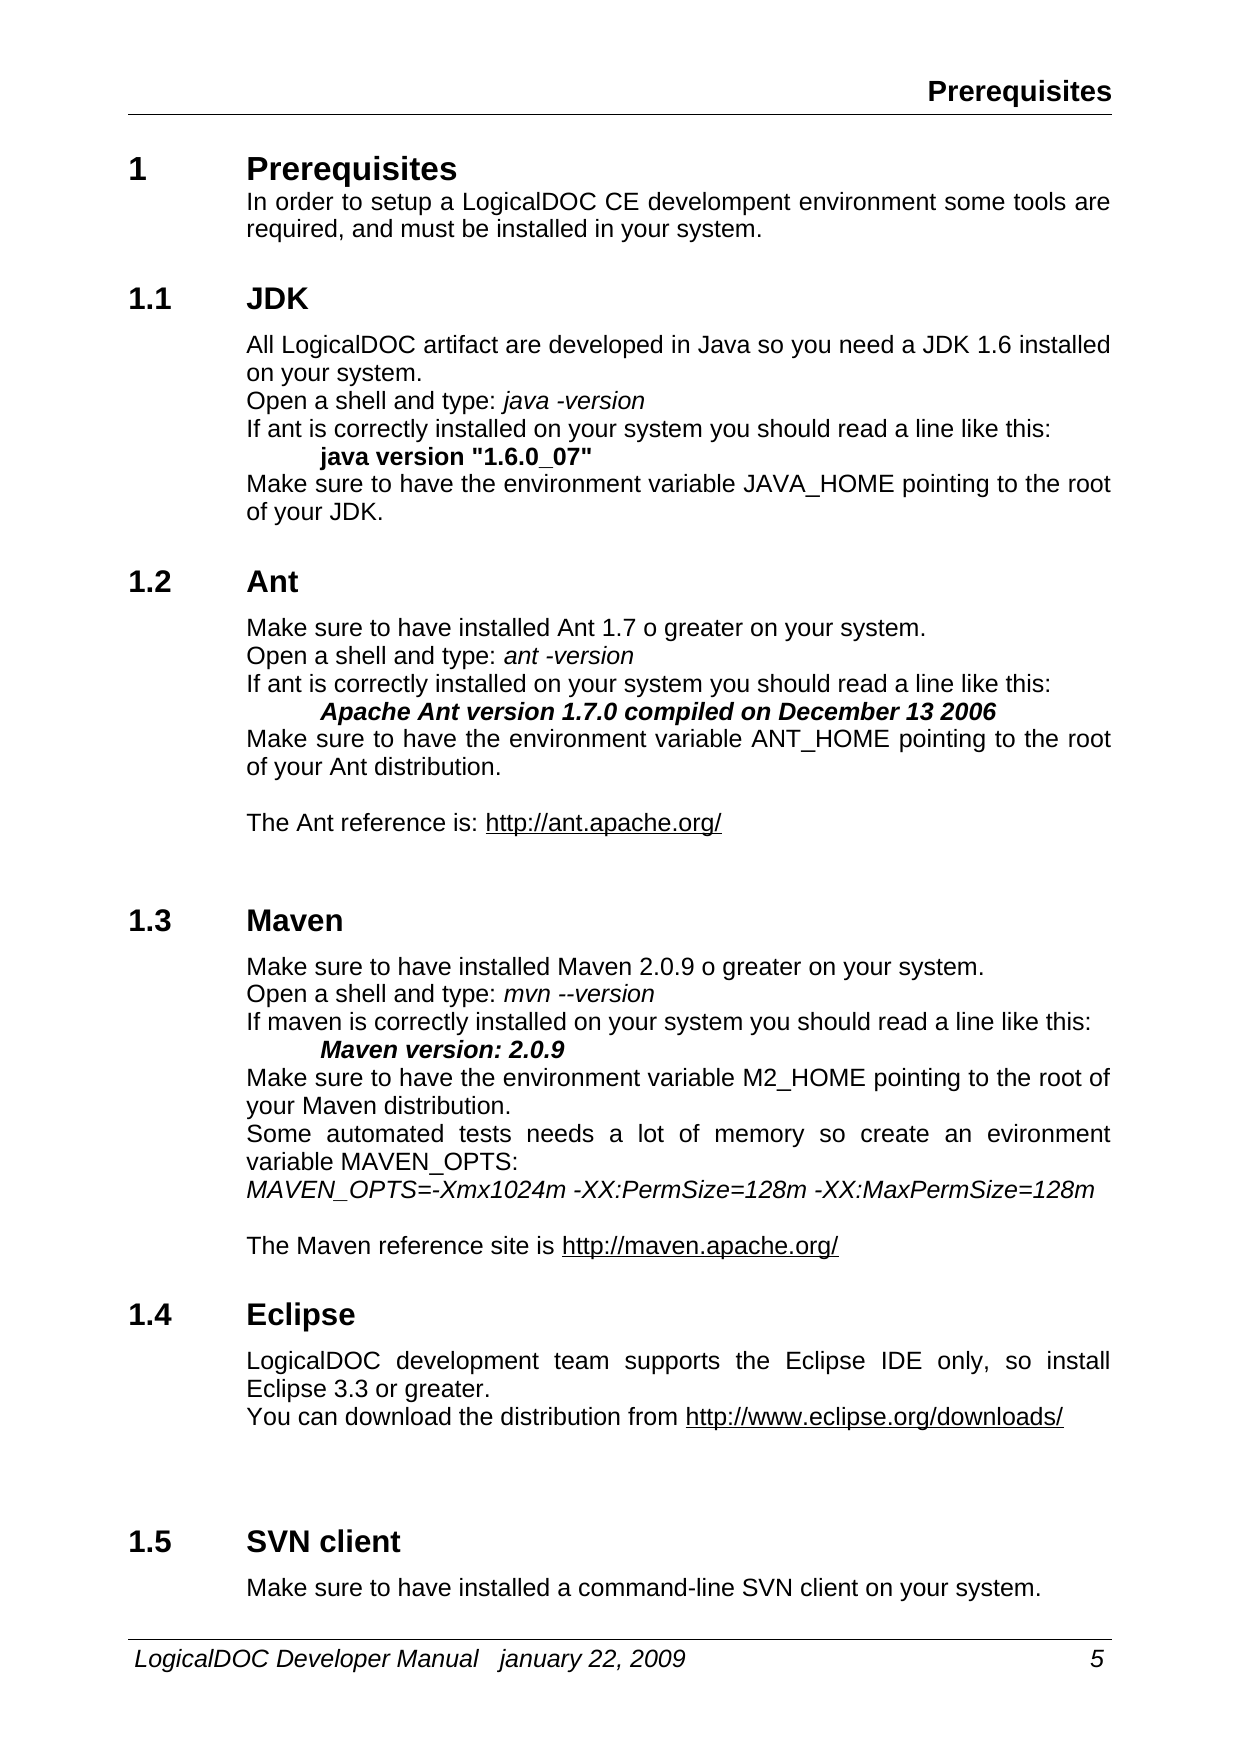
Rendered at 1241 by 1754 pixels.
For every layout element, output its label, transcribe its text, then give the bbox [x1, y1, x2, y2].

subtitle Eclipse [128, 1297, 1112, 1332]
text If ant is correctly installed on your system you should read a line like this: [246, 414, 1112, 442]
text If ant is correctly installed on your system you should read a line like this: [246, 669, 1112, 697]
text The Ant reference is: http://ant.apache.org/ [246, 809, 1112, 837]
text If maven is correctly installed on your system you should read a line like this: [246, 1008, 1112, 1036]
text MAVEN_OPTS=-Xmx1024m -XX:PermSize=128m -XX:MaxPermSize=128m [246, 1176, 1112, 1203]
text LogicalDOC development team supports the Eclipse IDE only, so install Eclipse 3.3 or greater. [246, 1347, 1112, 1403]
text You can download the distribution from http://www.eclipse.org/downloads/ [246, 1403, 1112, 1431]
subtitle SVN client [128, 1524, 1112, 1559]
text Apache Ant version 1.7.0 compiled on December 13 2006 [246, 697, 1112, 725]
text Open a shell and type: java -version [246, 386, 1112, 414]
text Open a shell and type: mvn --version [246, 980, 1112, 1008]
subtitle Ant [128, 564, 1112, 599]
text Make sure to have installed Ant 1.7 o greater on your system. [246, 613, 1112, 641]
subtitle JDK [128, 281, 1112, 316]
text Make sure to have installed a command-line SVN client on your system. [246, 1574, 1112, 1602]
subtitle Prerequisites [128, 150, 1112, 187]
text Make sure to have the environment variable JAVA_HOME pointing to the root of your JDK. [246, 470, 1112, 526]
text In order to setup a LogicalDOC CE develompent environment some tools are required, and must be installed in your system. [246, 187, 1112, 243]
text java version "1.6.0_07" [246, 442, 1112, 470]
text Open a shell and type: ant -version [246, 641, 1112, 669]
text Make sure to have the environment variable ANT_HOME pointing to the root of your Ant distribution. [246, 725, 1112, 781]
text Make sure to have installed Maven 2.0.9 o greater on your system. [246, 952, 1112, 980]
subtitle Maven [128, 903, 1112, 937]
text Maven version: 2.0.9 [246, 1036, 1112, 1064]
text Make sure to have the environment variable M2_HOME pointing to the root of your Maven distribution. [246, 1064, 1112, 1120]
text Some automated tests needs a lot of memory so create an evironment variable MAVEN_OPTS: [246, 1120, 1112, 1176]
text The Maven reference site is http://maven.apache.org/ [246, 1231, 1112, 1259]
text All LogicalDOC artifact are developed in Java so you need a JDK 1.6 installed on your system. [246, 331, 1112, 386]
